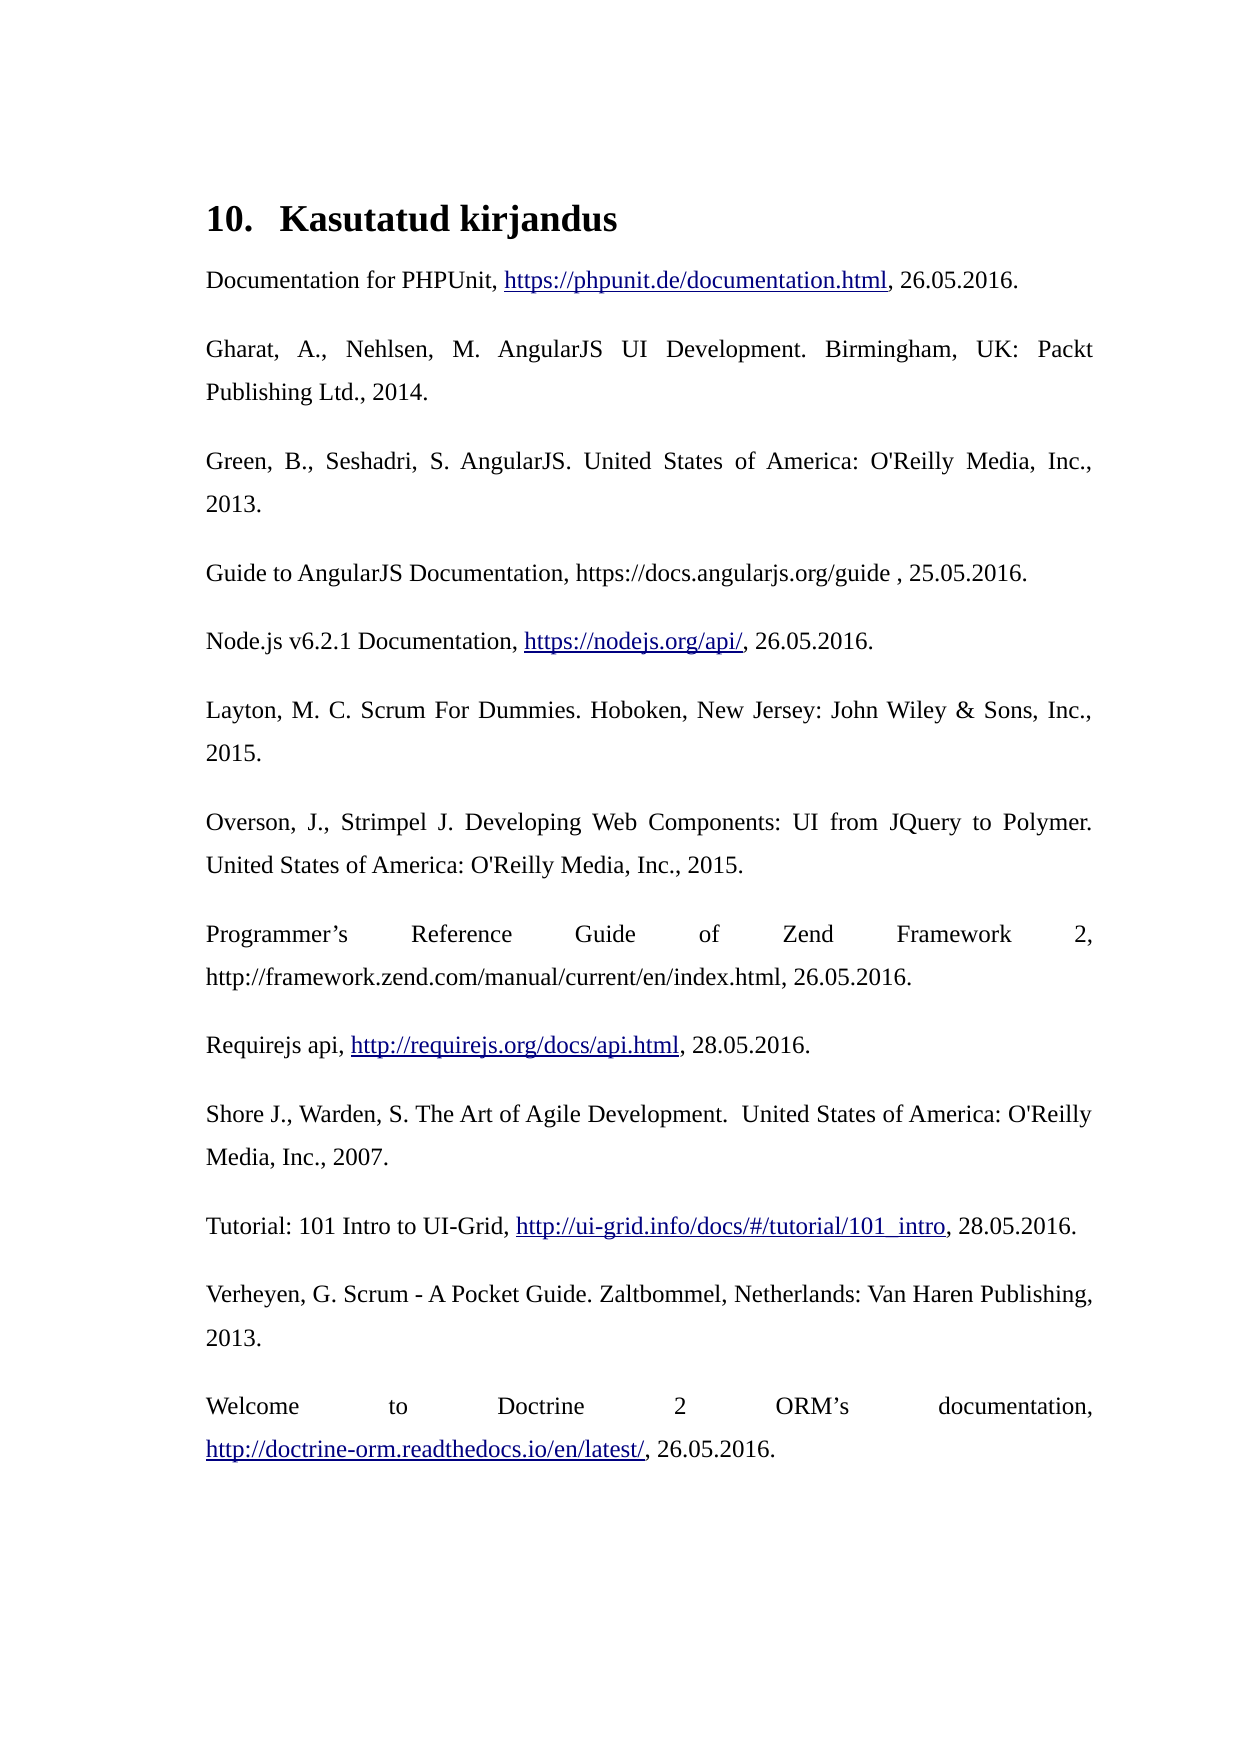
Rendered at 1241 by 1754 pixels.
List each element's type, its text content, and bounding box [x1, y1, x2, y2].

text Guide to AngularJS Documentation, https://docs.angularjs.org/guide , 25.05.2016. [206, 558, 1093, 587]
text Requirejs api, http://requirejs.org/docs/api.html, 28.05.2016. [206, 1030, 1093, 1059]
text Layton, M. C. Scrum For Dummies. Hoboken, New Jersey: John Wiley & Sons, Inc., 2015. [206, 695, 1093, 767]
subtitle Kasutatud kirjandus [206, 196, 1093, 240]
text Gharat, A., Nehlsen, M. AngularJS UI Development. Birmingham, UK: Packt Publishing Ltd., 2014. [206, 334, 1093, 406]
text Overson, J., Strimpel J. Developing Web Components: UI from JQuery to Polymer. United States of America: O'Reilly Media, Inc., 2015. [206, 807, 1093, 879]
text Green, B., Seshadri, S. AngularJS. United States of America: O'Reilly Media, Inc., 2013. [206, 446, 1093, 518]
text Tutorial: 101 Intro to UI-Grid, http://ui-grid.info/docs/#/tutorial/101_intro, 28.05.2016. [206, 1211, 1093, 1239]
text Programmer’s Reference Guide of Zend Framework 2, http://framework.zend.com/manual/current/en/index.html, 26.05.2016. [206, 919, 1093, 991]
text Node.js v6.2.1 Documentation, https://nodejs.org/api/, 26.05.2016. [206, 626, 1093, 655]
text Welcome to Doctrine 2 ORM’s documentation, http://doctrine-orm.readthedocs.io/en/latest/, 26.05.2016. [206, 1391, 1093, 1463]
text Verheyen, G. Scrum - A Pocket Guide. Zaltbommel, Netherlands: Van Haren Publishing, 2013. [206, 1279, 1093, 1351]
text Documentation for PHPUnit, https://phpunit.de/documentation.html, 26.05.2016. [206, 266, 1093, 294]
text Shore J., Warden, S. The Art of Agile Development. United States of America: O'Reilly Media, Inc., 2007. [206, 1099, 1093, 1171]
